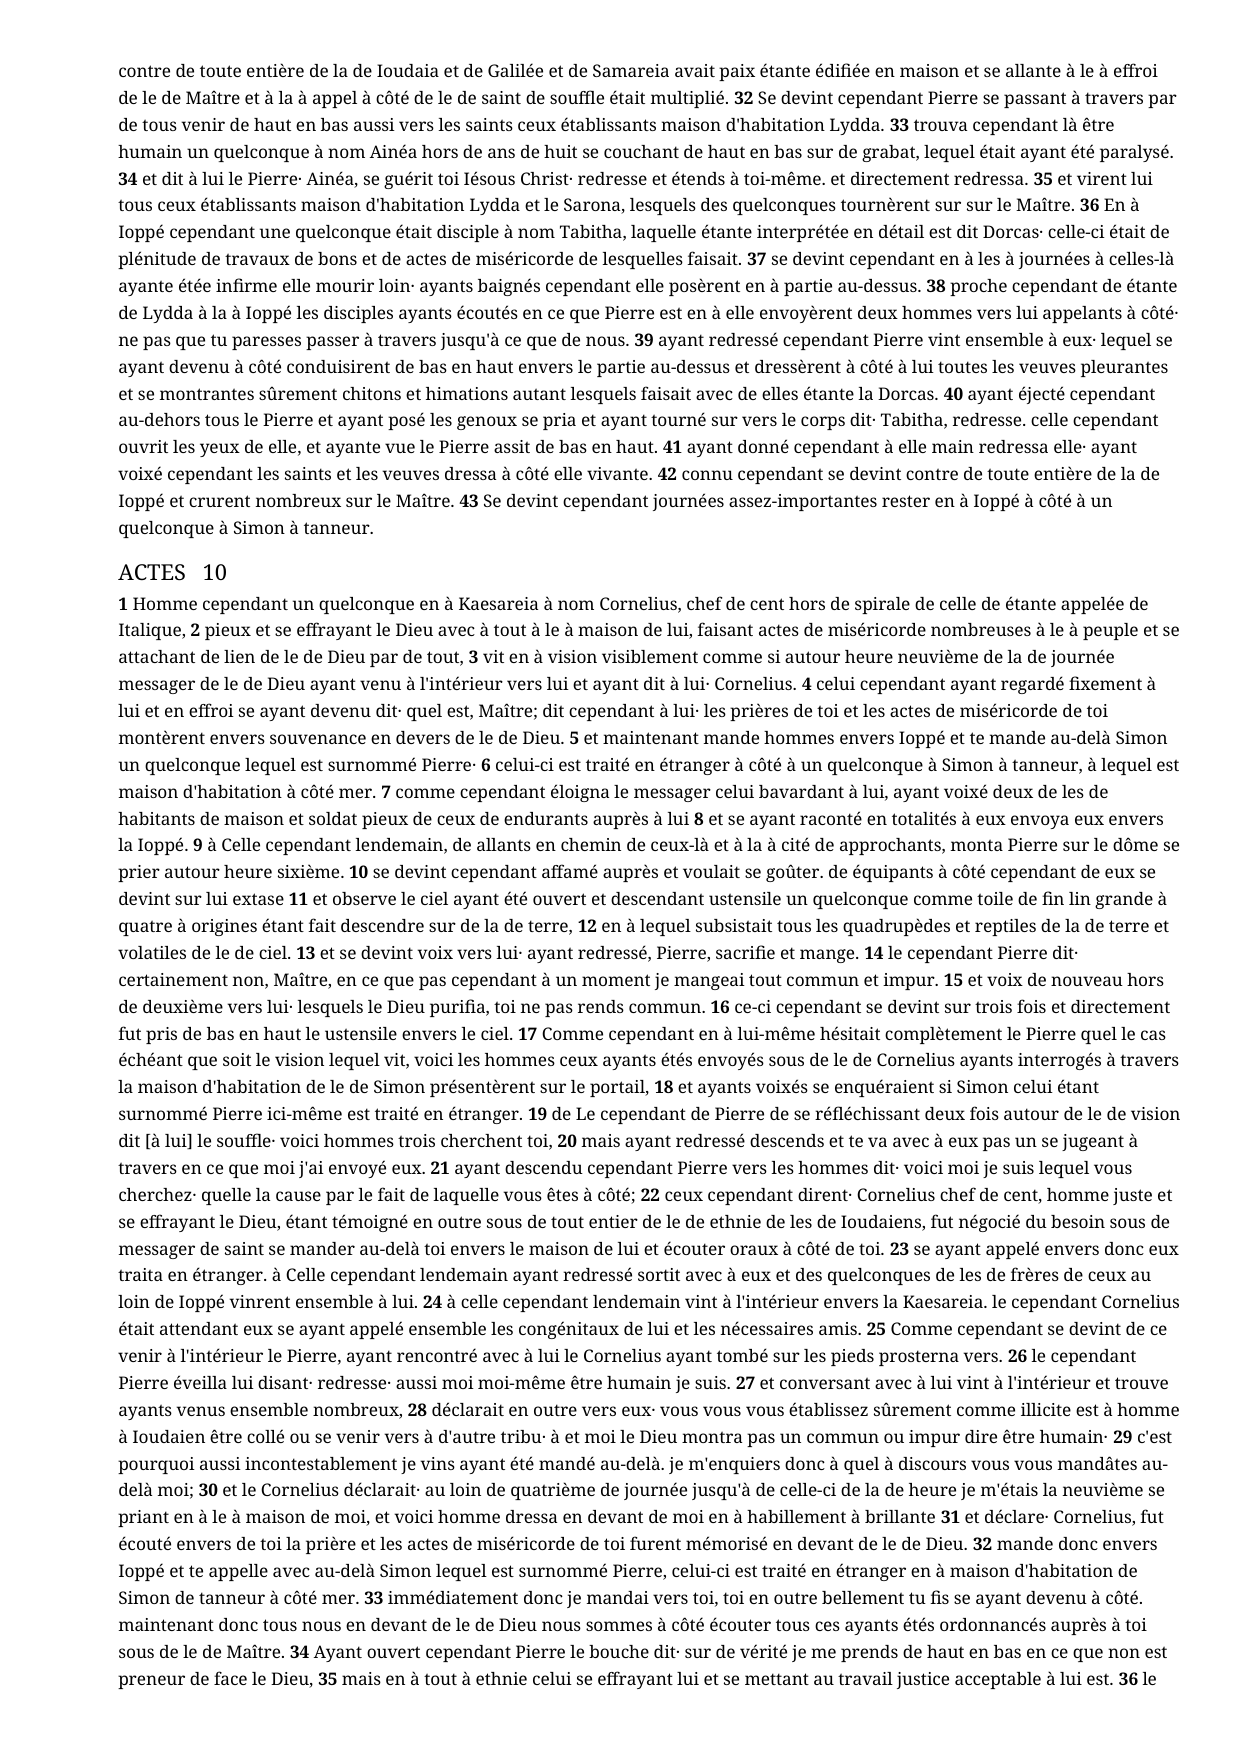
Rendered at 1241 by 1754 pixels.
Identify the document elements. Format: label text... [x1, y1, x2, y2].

text 1 Homme cependant un quelconque en à Kaesareia à nom Cornelius, chef de cent hors de spirale de celle de étante appelée de Italique, 2 pieux et se effrayant le Dieu avec à tout à le à maison de lui, faisant actes de miséricorde nombreuses à le à peuple et se attachant de lien de le de Dieu par de tout, 3 vit en à vision visiblement comme si autour heure neuvième de la de journée messager de le de Dieu ayant venu à l'intérieur vers lui et ayant dit à lui· Cornelius. 4 celui cependant ayant regardé fixement à lui et en effroi se ayant devenu dit· quel est, Maître; dit cependant à lui· les prières de toi et les actes de miséricorde de toi montèrent envers souvenance en devers de le de Dieu. 5 et maintenant mande hommes envers Ioppé et te mande au-delà Simon un quelconque lequel est surnommé Pierre· 6 celui-ci est traité en étranger à côté à un quelconque à Simon à tanneur, à lequel est maison d'habitation à côté mer. 7 comme cependant éloigna le messager celui bavardant à lui, ayant voixé deux de les de habitants de maison et soldat pieux de ceux de endurants auprès à lui 8 et se ayant raconté en totalités à eux envoya eux envers la Ioppé. 9 à Celle cependant lendemain, de allants en chemin de ceux-là et à la à cité de approchants, monta Pierre sur le dôme se prier autour heure sixième. 10 se devint cependant affamé auprès et voulait se goûter. de équipants à côté cependant de eux se devint sur lui extase 11 et observe le ciel ayant été ouvert et descendant ustensile un quelconque comme toile de fin lin grande à quatre à origines étant fait descendre sur de la de terre, 12 en à lequel subsistait tous les quadrupèdes et reptiles de la de terre et volatiles de le de ciel. 13 et se devint voix vers lui· ayant redressé, Pierre, sacrifie et mange. 14 le cependant Pierre dit· certainement non, Maître, en ce que pas cependant à un moment je mangeai tout commun et impur. 15 et voix de nouveau hors de deuxième vers lui· lesquels le Dieu purifia, toi ne pas rends commun. 16 ce-ci cependant se devint sur trois fois et directement fut pris de bas en haut le ustensile envers le ciel. 17 Comme cependant en à lui-même hésitait complètement le Pierre quel le cas échéant que soit le vision lequel vit, voici les hommes ceux ayants étés envoyés sous de le de Cornelius ayants interrogés à travers la maison d'habitation de le de Simon présentèrent sur le portail, 18 et ayants voixés se enquéraient si Simon celui étant surnommé Pierre ici-même est traité en étranger. 19 de Le cependant de Pierre de se réfléchissant deux fois autour de le de vision dit [à lui] le souffle· voici hommes trois cherchent toi, 20 mais ayant redressé descends et te va avec à eux pas un se jugeant à travers en ce que moi j'ai envoyé eux. 21 ayant descendu cependant Pierre vers les hommes dit· voici moi je suis lequel vous cherchez· quelle la cause par le fait de laquelle vous êtes à côté; 22 ceux cependant dirent· Cornelius chef de cent, homme juste et se effrayant le Dieu, étant témoigné en outre sous de tout entier de le de ethnie de les de Ioudaiens, fut négocié du besoin sous de messager de saint se mander au-delà toi envers le maison de lui et écouter oraux à côté de toi. 23 se ayant appelé envers donc eux traita en étranger. à Celle cependant lendemain ayant redressé sortit avec à eux et des quelconques de les de frères de ceux au loin de Ioppé vinrent ensemble à lui. 24 à celle cependant lendemain vint à l'intérieur envers la Kaesareia. le cependant Cornelius était attendant eux se ayant appelé ensemble les congénitaux de lui et les nécessaires amis. 25 Comme cependant se devint de ce venir à l'intérieur le Pierre, ayant rencontré avec à lui le Cornelius ayant tombé sur les pieds prosterna vers. 26 le cependant Pierre éveilla lui disant· redresse· aussi moi moi-même être humain je suis. 27 et conversant avec à lui vint à l'intérieur et trouve ayants venus ensemble nombreux, 28 déclarait en outre vers eux· vous vous vous établissez sûrement comme illicite est à homme à Ioudaien être collé ou se venir vers à d'autre tribu· à et moi le Dieu montra pas un commun ou impur dire être humain· 29 c'est pourquoi aussi incontestablement je vins ayant été mandé au-delà. je m'enquiers donc à quel à discours vous vous mandâtes au-delà moi; 30 et le Cornelius déclarait· au loin de quatrième de journée jusqu'à de celle-ci de la de heure je m'étais la neuvième se priant en à le à maison de moi, et voici homme dressa en devant de moi en à habillement à brillante 31 et déclare· Cornelius, fut écouté envers de toi la prière et les actes de miséricorde de toi furent mémorisé en devant de le de Dieu. 32 mande donc envers Ioppé et te appelle avec au-delà Simon lequel est surnommé Pierre, celui-ci est traité en étranger en à maison d'habitation de Simon de tanneur à côté mer. 33 immédiatement donc je mandai vers toi, toi en outre bellement tu fis se ayant devenu à côté. maintenant donc tous nous en devant de le de Dieu nous sommes à côté écouter tous ces ayants étés ordonnancés auprès à toi sous de le de Maître. 34 Ayant ouvert cependant Pierre le bouche dit· sur de vérité je me prends de haut en bas en ce que non est preneur de face le Dieu, 35 mais en à tout à ethnie celui se effrayant lui et se mettant au travail justice acceptable à lui est. 36 le [118, 592, 1181, 1690]
text contre de toute entière de la de Ioudaia et de Galilée et de Samareia avait paix étante édifiée en maison et se allante à le à effroi de le de Maître et à la à appel à côté de le de saint de souffle était multiplié. 32 Se devint cependant Pierre se passant à travers par de tous venir de haut en bas aussi vers les saints ceux établissants maison d'habitation Lydda. 33 trouva cependant là être humain un quelconque à nom Ainéa hors de ans de huit se couchant de haut en bas sur de grabat, lequel était ayant été paralysé. 34 et dit à lui le Pierre· Ainéa, se guérit toi Iésous Christ· redresse et étends à toi-même. et directement redressa. 35 et virent lui tous ceux établissants maison d'habitation Lydda et le Sarona, lesquels des quelconques tournèrent sur sur le Maître. 36 En à Ioppé cependant une quelconque était disciple à nom Tabitha, laquelle étante interprétée en détail est dit Dorcas· celle-ci était de plénitude de travaux de bons et de actes de miséricorde de lesquelles faisait. 37 se devint cependant en à les à journées à celles-là ayante étée infirme elle mourir loin· ayants baignés cependant elle posèrent en à partie au-dessus. 38 proche cependant de étante de Lydda à la à Ioppé les disciples ayants écoutés en ce que Pierre est en à elle envoyèrent deux hommes vers lui appelants à côté· ne pas que tu paresses passer à travers jusqu'à ce que de nous. 39 ayant redressé cependant Pierre vint ensemble à eux· lequel se ayant devenu à côté conduisirent de bas en haut envers le partie au-dessus et dressèrent à côté à lui toutes les veuves pleurantes et se montrantes sûrement chitons et himations autant lesquels faisait avec de elles étante la Dorcas. 40 ayant éjecté cependant au-dehors tous le Pierre et ayant posé les genoux se pria et ayant tourné sur vers le corps dit· Tabitha, redresse. celle cependant ouvrit les yeux de elle, et ayante vue le Pierre assit de bas en haut. 41 ayant donné cependant à elle main redressa elle· ayant voixé cependant les saints et les veuves dressa à côté elle vivante. 42 connu cependant se devint contre de toute entière de la de Ioppé et crurent nombreux sur le Maître. 43 Se devint cependant journées assez-importantes rester en à Ioppé à côté à un quelconque à Simon à tanneur. [118, 59, 1181, 539]
text ACTES 10 [118, 557, 1181, 587]
